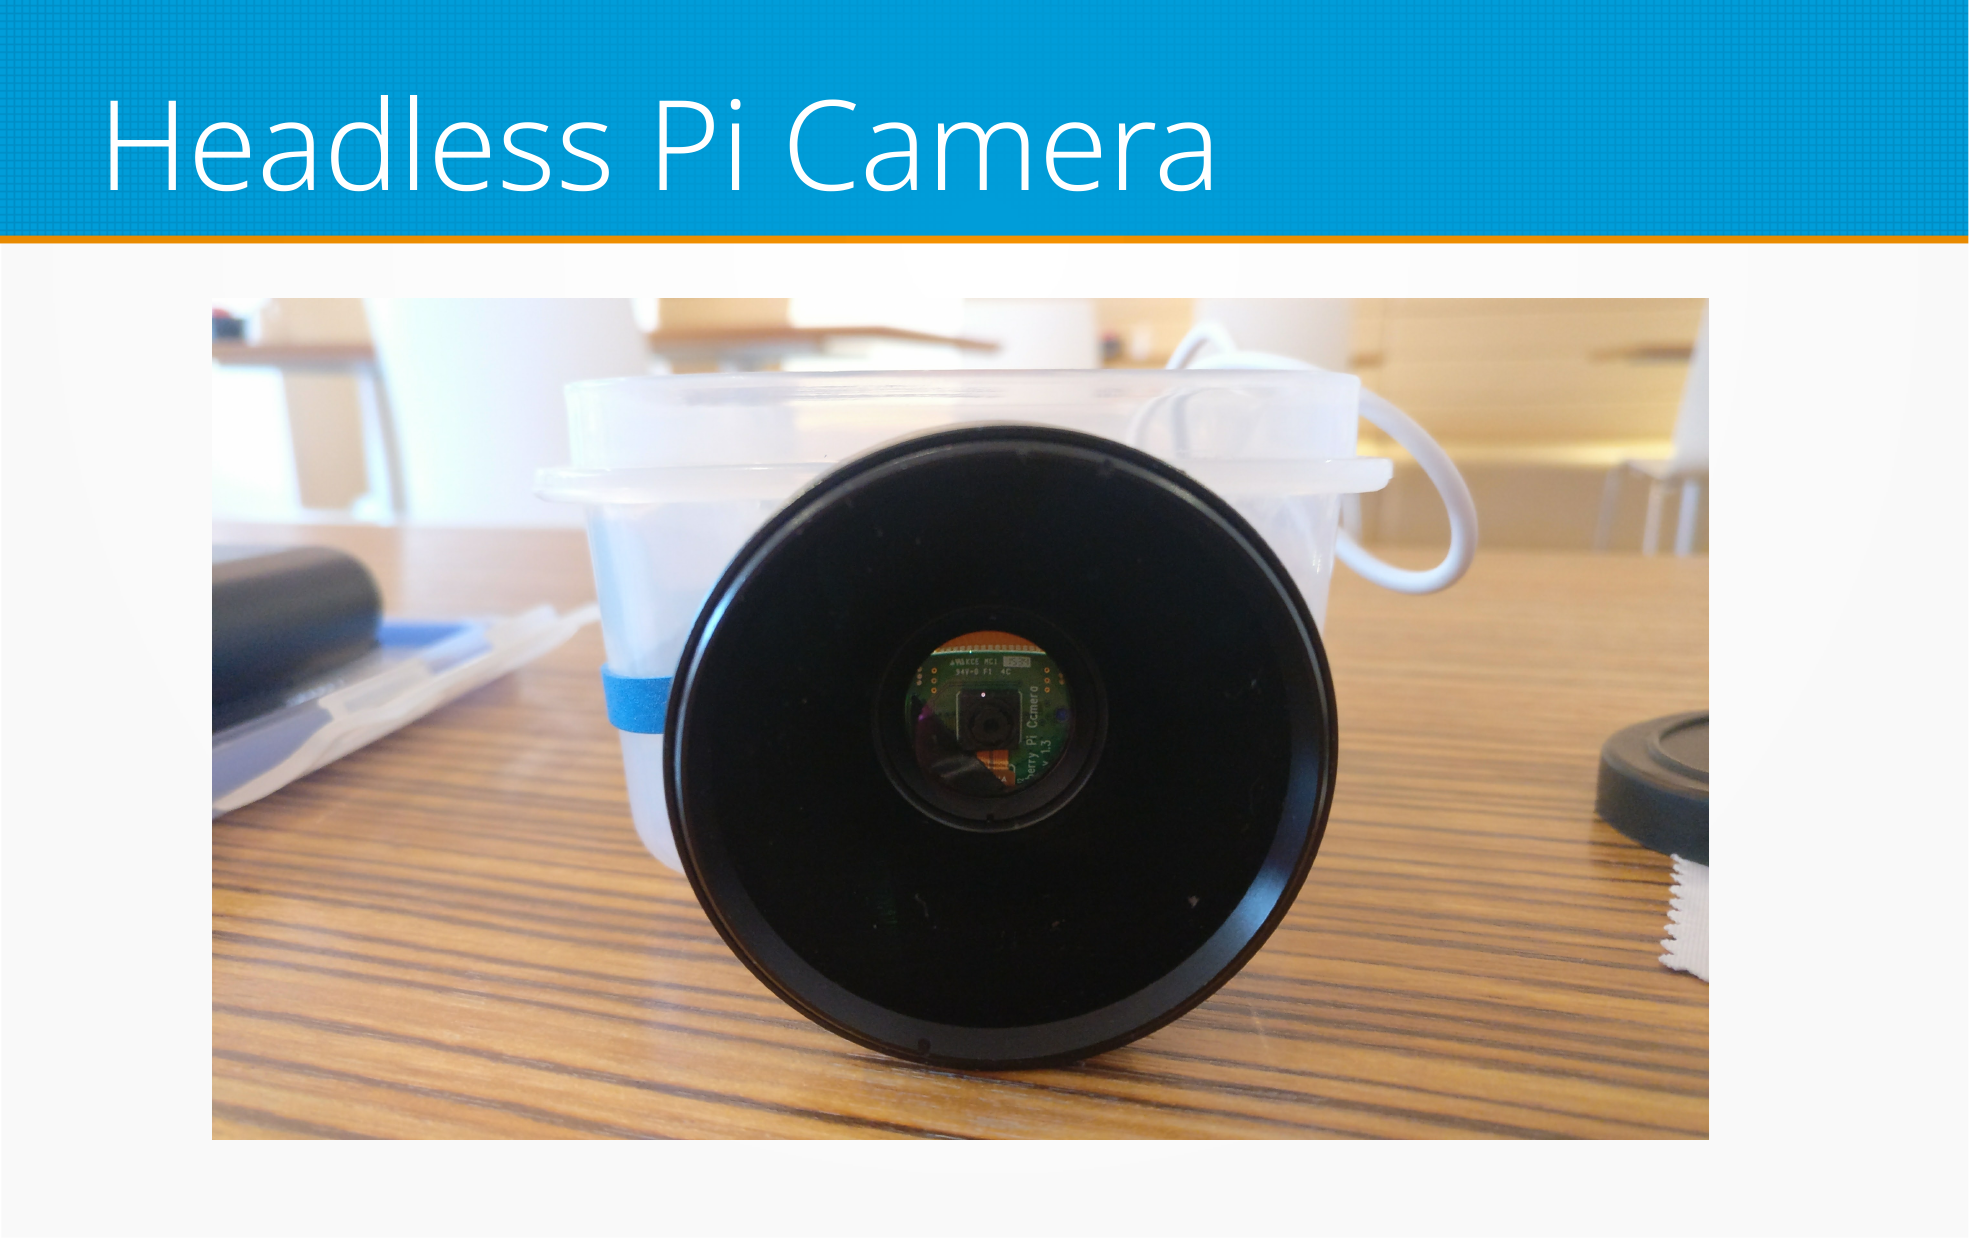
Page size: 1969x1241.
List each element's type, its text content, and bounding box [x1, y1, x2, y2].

picture [0, 236, 1969, 1241]
title Headless Pi Camera [98, 19, 1870, 227]
